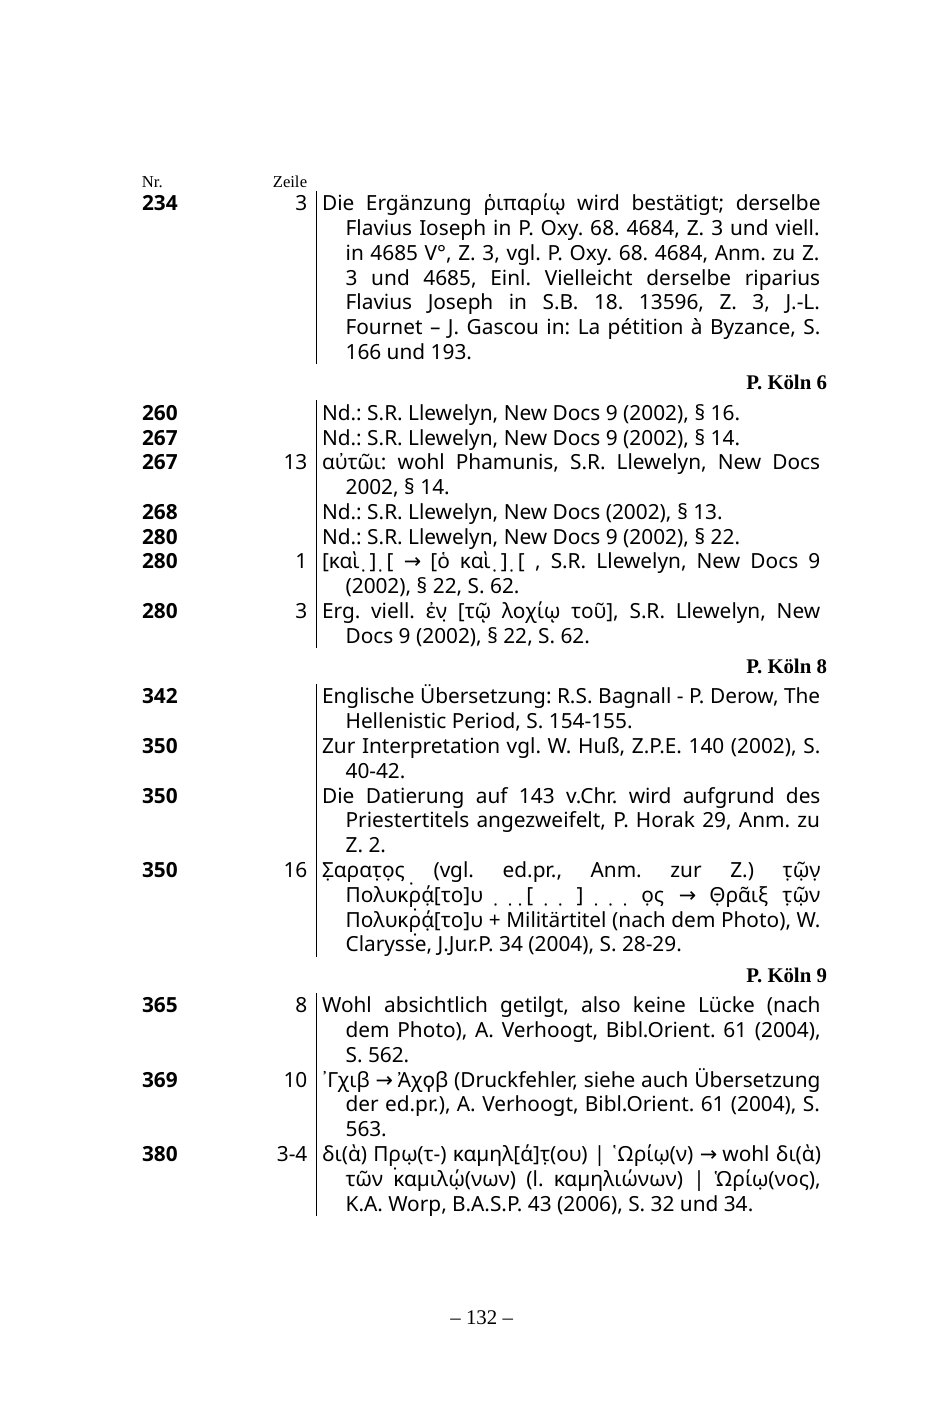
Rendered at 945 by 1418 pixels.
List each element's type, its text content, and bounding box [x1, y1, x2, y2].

table_cell αὐτῶι: wohl Phamunis, S.R. Llewelyn, New Docs 2002, § 14. [317, 450, 827, 499]
table_cell 350 [136, 783, 224, 858]
table_cell Die Ergänzung ῥιπαρίῳ wird bestätigt; derselbe Flavius Ioseph in P. Oxy. 68. 4684, Z. 3 und viell. in 4685 V°, Z. 3, vgl. P. Oxy. 68. 4684, Anm. zu Z. 3 und 4685, Einl. Vielleicht derselbe riparius Flavius Joseph in S.B. 18. 13596, Z. 3, J.-L. Fournet – J. Gascou in: La pétition à Byzance, S. 166 und 193. [317, 191, 827, 364]
table_cell [224, 425, 316, 450]
table_cell 234 [136, 191, 224, 364]
table_header Wohl absichtlich getilgt, also keine Lücke (nach dem Photo), A. Verhoogt, Bibl.Orient. 61 (2004), S. 562. [317, 993, 827, 1067]
table_cell 3 [224, 599, 316, 648]
table_cell 267 [136, 425, 224, 450]
subtitle P. Köln 9 [136, 963, 827, 987]
table_cell 350 [136, 734, 224, 783]
subtitle P. Köln 8 [136, 654, 827, 678]
table_header 260 [136, 400, 224, 425]
table_cell [224, 783, 316, 858]
table_header 365 [136, 993, 224, 1067]
subtitle P. Köln 6 [136, 370, 827, 394]
table_cell 3-4 [224, 1142, 316, 1216]
table_cell ᾽Γχιβ → Ἀχϙβ (Druckfehler, siehe auch Übersetzung der ed.pr.), A. Verhoogt, Bibl.Orient. 61 (2004), S. 563. [317, 1067, 827, 1142]
table_cell Nd.: S.R. Llewelyn, New Docs 9 (2002), § 22. [317, 524, 827, 549]
table_cell 280 [136, 549, 224, 599]
table_cell 3 [224, 191, 316, 364]
table_cell [224, 524, 316, 549]
table_header 342 [136, 684, 224, 734]
table_cell Zur Interpretation vgl. W. Huß, Z.P.E. 140 (2002), S. 40-42. [317, 734, 827, 783]
table_cell Nd.: S.R. Llewelyn, New Docs 9 (2002), § 14. [317, 425, 827, 450]
table_cell 280 [136, 524, 224, 549]
table_header Nd.: S.R. Llewelyn, New Docs 9 (2002), § 16. [317, 400, 827, 425]
table_header 8 [224, 993, 316, 1067]
table_cell Σ̣αρατ̣ο̣ς̣ (vgl. ed.pr., Anm. zur Z.) τ̣ῶ̣ν̣ Πολυκρ̣ά̣[το]υ ̣ ̣ ̣[ ̣ ̣ ] ̣ ̣ ̣ ο̣ς → Θ̣ρᾶιξ τ̣ῶ̣ν Πολυκρ̣ά̣[το]υ + Militärtitel (nach dem Photo), W. Clarysse, J.Jur.P. 34 (2004), S. 28-29. [317, 858, 827, 957]
table_cell 10 [224, 1067, 316, 1142]
table_cell 380 [136, 1142, 224, 1216]
table_cell 369 [136, 1067, 224, 1142]
table_cell [224, 734, 316, 783]
table_cell Die Datierung auf 143 v.Chr. wird aufgrund des Priestertitels angezweifelt, P. Horak 29, Anm. zu Z. 2. [317, 783, 827, 858]
table_header [224, 400, 316, 425]
table_header Englische Übersetzung: R.S. Bagnall - P. Derow, The Hellenistic Period, S. 154-155. [317, 684, 827, 734]
table_cell 267 [136, 450, 224, 499]
table_cell 280 [136, 599, 224, 648]
table_cell 350 [136, 858, 224, 957]
table_header [224, 684, 316, 734]
table_cell 13 [224, 450, 316, 499]
table_cell [224, 500, 316, 524]
table_cell Erg. viell. ἐν̣ [τῷ λοχίῳ τοῦ], S.R. Llewelyn, New Docs 9 (2002), § 22, S. 62. [317, 599, 827, 648]
table_cell 1 [224, 549, 316, 599]
table_cell δι(ὰ) Πρ̣ω̣(τ-) καμηλ[ά]τ̣(ου) | ῾Ωρίω̣(ν) → wohl δι(ὰ) τῶν καμιλώ̣(νων) (l. καμηλιώνων) | Ὡρίω̣(νος), K.A. Worp, B.A.S.P. 43 (2006), S. 32 und 34. [317, 1142, 827, 1216]
table_cell [καὶ ̣] ̣[ → [ὁ καὶ ̣] ̣[ , S.R. Llewelyn, New Docs 9 (2002), § 22, S. 62. [317, 549, 827, 599]
table_cell 268 [136, 500, 224, 524]
table_cell 16 [224, 858, 316, 957]
table_cell Nd.: S.R. Llewelyn, New Docs (2002), § 13. [317, 500, 827, 524]
